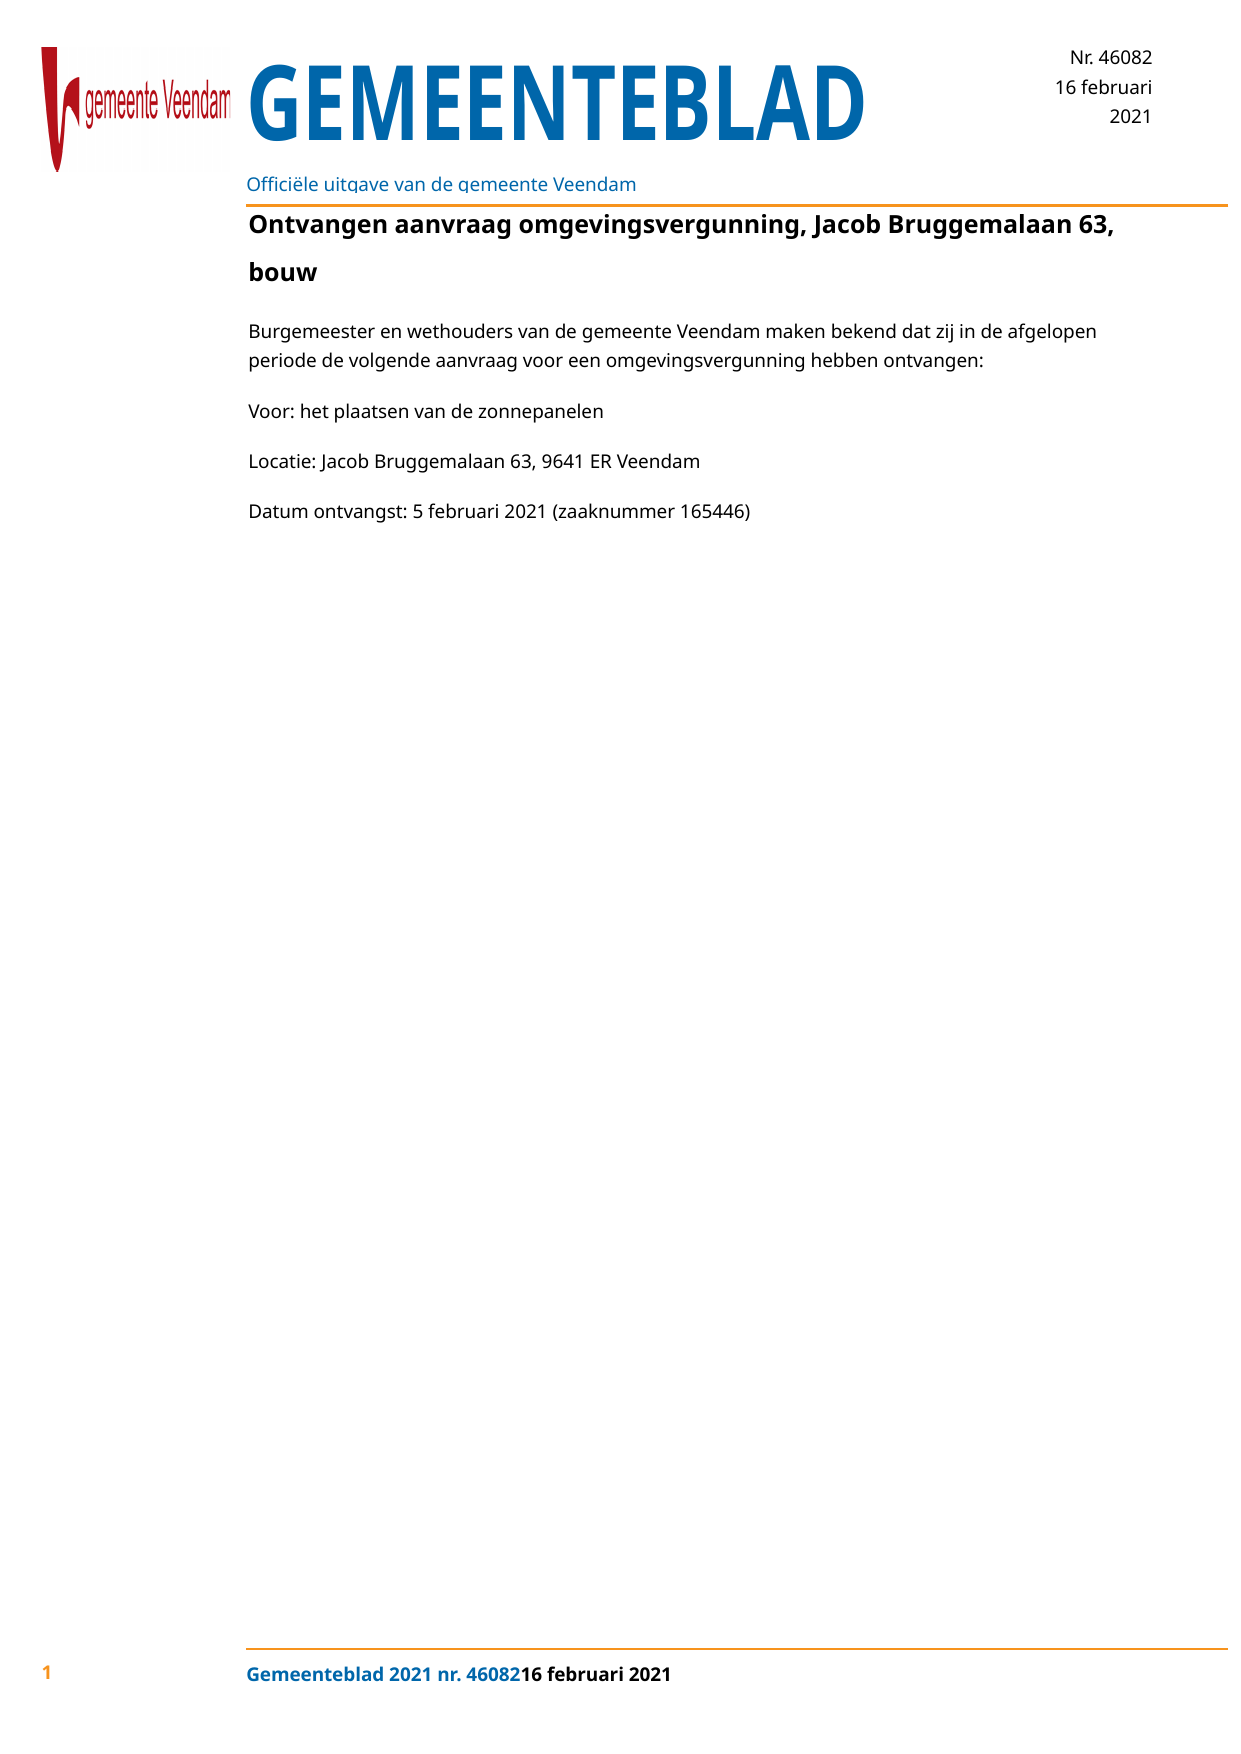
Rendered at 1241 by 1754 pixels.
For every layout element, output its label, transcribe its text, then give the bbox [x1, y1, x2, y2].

text Burgemeester en wethouders van de gemeente Veendam maken bekend dat zij in de afgelopen periode de volgende aanvraag voor een omgevingsvergunning hebben ontvangen: [248, 318, 1152, 373]
text Ontvangen aanvraag omgevingsvergunning, Jacob Bruggemalaan 63, bouw [248, 207, 1152, 288]
text Locatie: Jacob Bruggemalaan 63, 9641 ER Veendam [248, 448, 1152, 474]
picture [41, 47, 231, 172]
text Voor: het plaatsen van de zonnepanelen [248, 398, 1152, 424]
text Datum ontvangst: 5 februari 2021 (zaaknummer 165446) [248, 499, 1152, 524]
